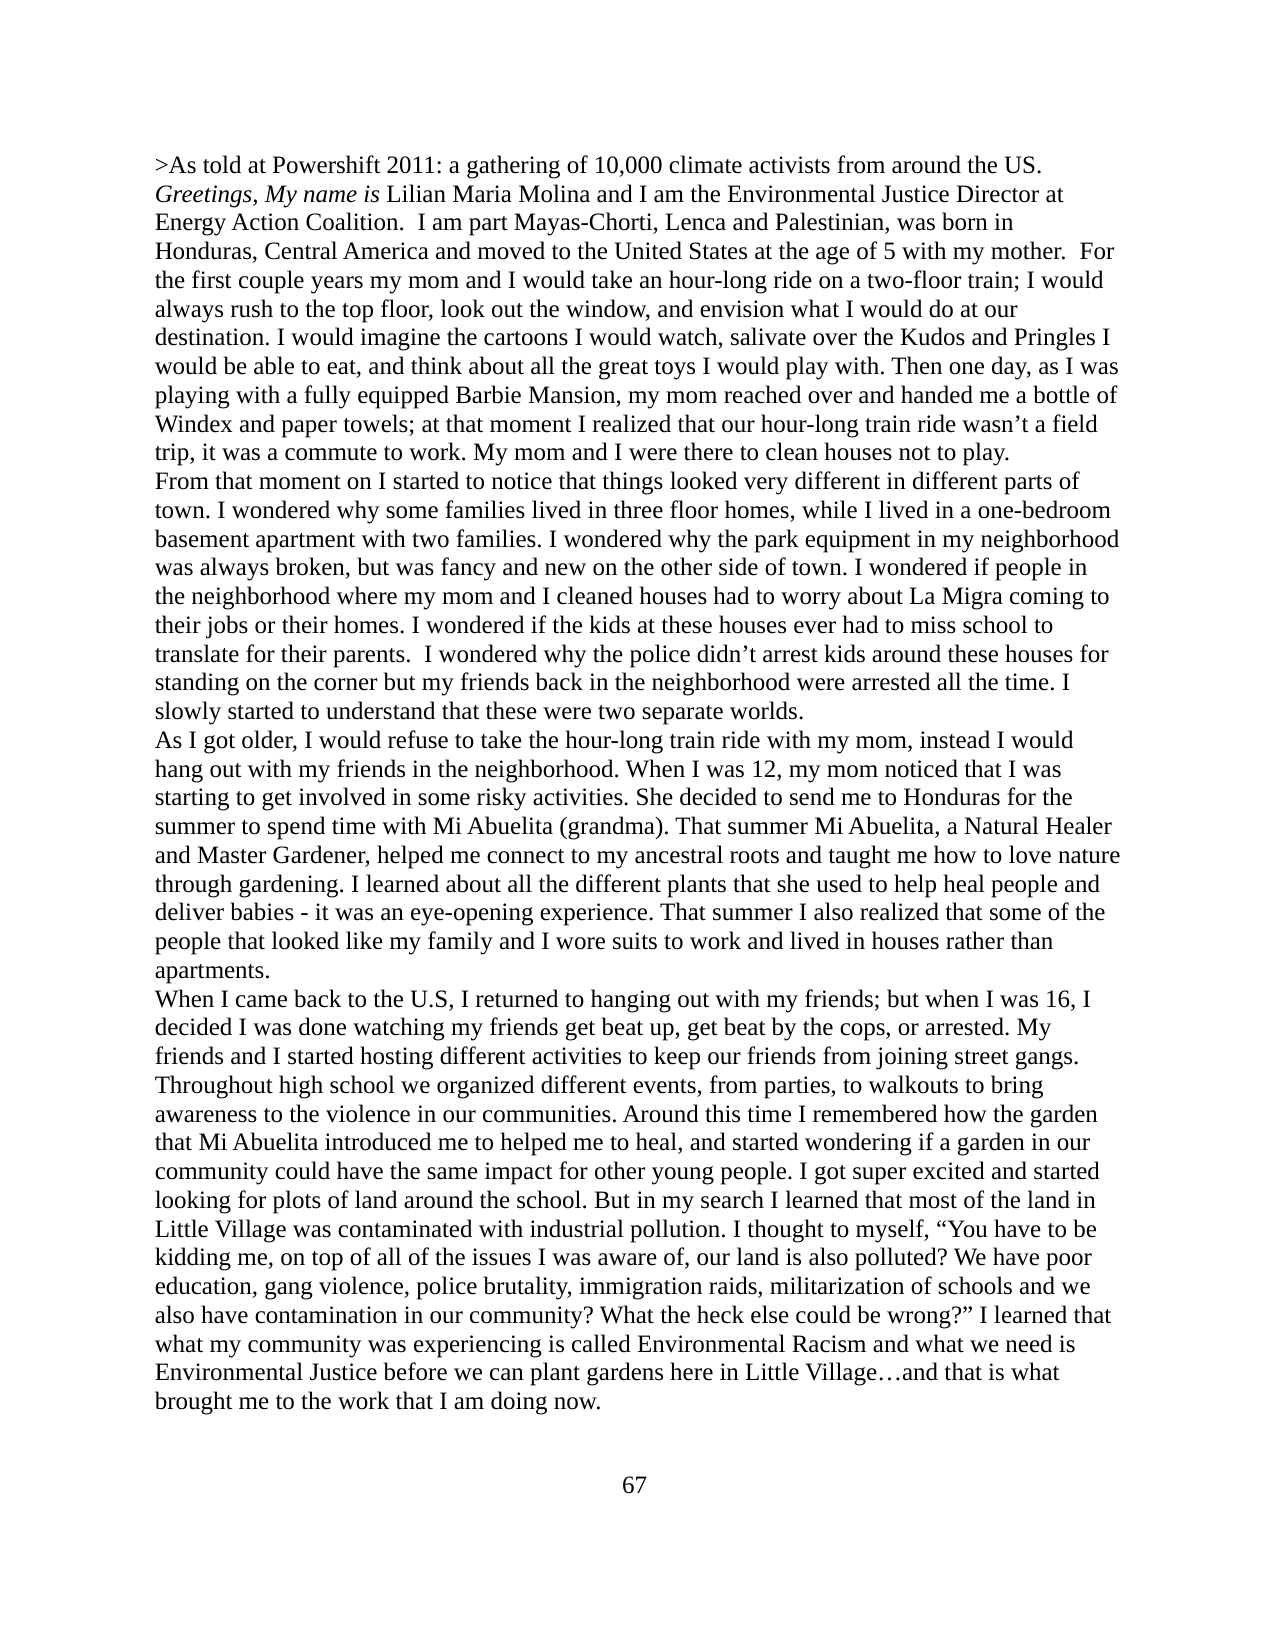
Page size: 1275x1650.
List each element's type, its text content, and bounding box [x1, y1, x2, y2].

table_cell From that moment on I started to notice that things looked very different in different parts of town. I wondered why some families lived in three floor homes, while I lived in a one-bedroom basement apartment with two families. I wondered why the park equipment in my neighborhood was always broken, but was fancy and new on the other side of town. I wondered if people in the neighborhood where my mom and I cleaned houses had to worry about La Migra coming to their jobs or their homes. I wondered if the kids at these houses ever had to miss school to translate for their parents. I wondered why the police didn’t arrest kids around these houses for standing on the corner but my friends back in the neighborhood were arrested all the time. I slowly started to understand that these were two separate worlds. [150, 466, 1125, 725]
table_cell As I got older, I would refuse to take the hour-long train ride with my mom, instead I would hang out with my friends in the neighborhood. When I was 12, my mom noticed that I was starting to get involved in some risky activities. She decided to send me to Honduras for the summer to spend time with Mi Abuelita (grandma). That summer Mi Abuelita, a Natural Healer and Master Gardener, helped me connect to my ancestral roots and taught me how to love nature through gardening. I learned about all the different plants that she used to help heal people and deliver babies - it was an eye-opening experience. That summer I also realized that some of the people that looked like my family and I wore suits to work and lived in houses rather than apartments. [150, 725, 1125, 984]
table_cell >As told at Powershift 2011: a gathering of 10,000 climate activists from around the US. [150, 150, 1125, 179]
table_cell When I came back to the U.S, I returned to hanging out with my friends; but when I was 16, I decided I was done watching my friends get beat up, get beat by the cops, or arrested. My friends and I started hosting different activities to keep our friends from joining street gangs. Throughout high school we organized different events, from parties, to walkouts to bring awareness to the violence in our communities. Around this time I remembered how the garden that Mi Abuelita introduced me to helped me to heal, and started wondering if a garden in our community could have the same impact for other young people. I got super excited and started looking for plots of land around the school. But in my search I learned that most of the land in Little Village was contaminated with industrial pollution. I thought to myself, “You have to be kidding me, on top of all of the issues I was aware of, our land is also polluted? We have poor education, gang violence, police brutality, immigration raids, militarization of schools and we also have contamination in our community? What the heck else could be wrong?” I learned that what my community was experiencing is called Environmental Racism and what we need is Environmental Justice before we can plant gardens here in Little Village…and that is what brought me to the work that I am doing now. [150, 984, 1125, 1415]
table_cell Greetings, My name is Lilian Maria Molina and I am the Environmental Justice Director at Energy Action Coalition. I am part Mayas-Chorti, Lenca and Palestinian, was born in Honduras, Central America and moved to the United States at the age of 5 with my mother. For the first couple years my mom and I would take an hour-long ride on a two-floor train; I would always rush to the top floor, look out the window, and envision what I would do at our destination. I would imagine the cartoons I would watch, salivate over the Kudos and Pringles I would be able to eat, and think about all the great toys I would play with. Then one day, as I was playing with a fully equipped Barbie Mansion, my mom reached over and handed me a bottle of Windex and paper towels; at that moment I realized that our hour-long train ride wasn’t a field trip, it was a commute to work. My mom and I were there to clean houses not to play. [150, 179, 1125, 466]
